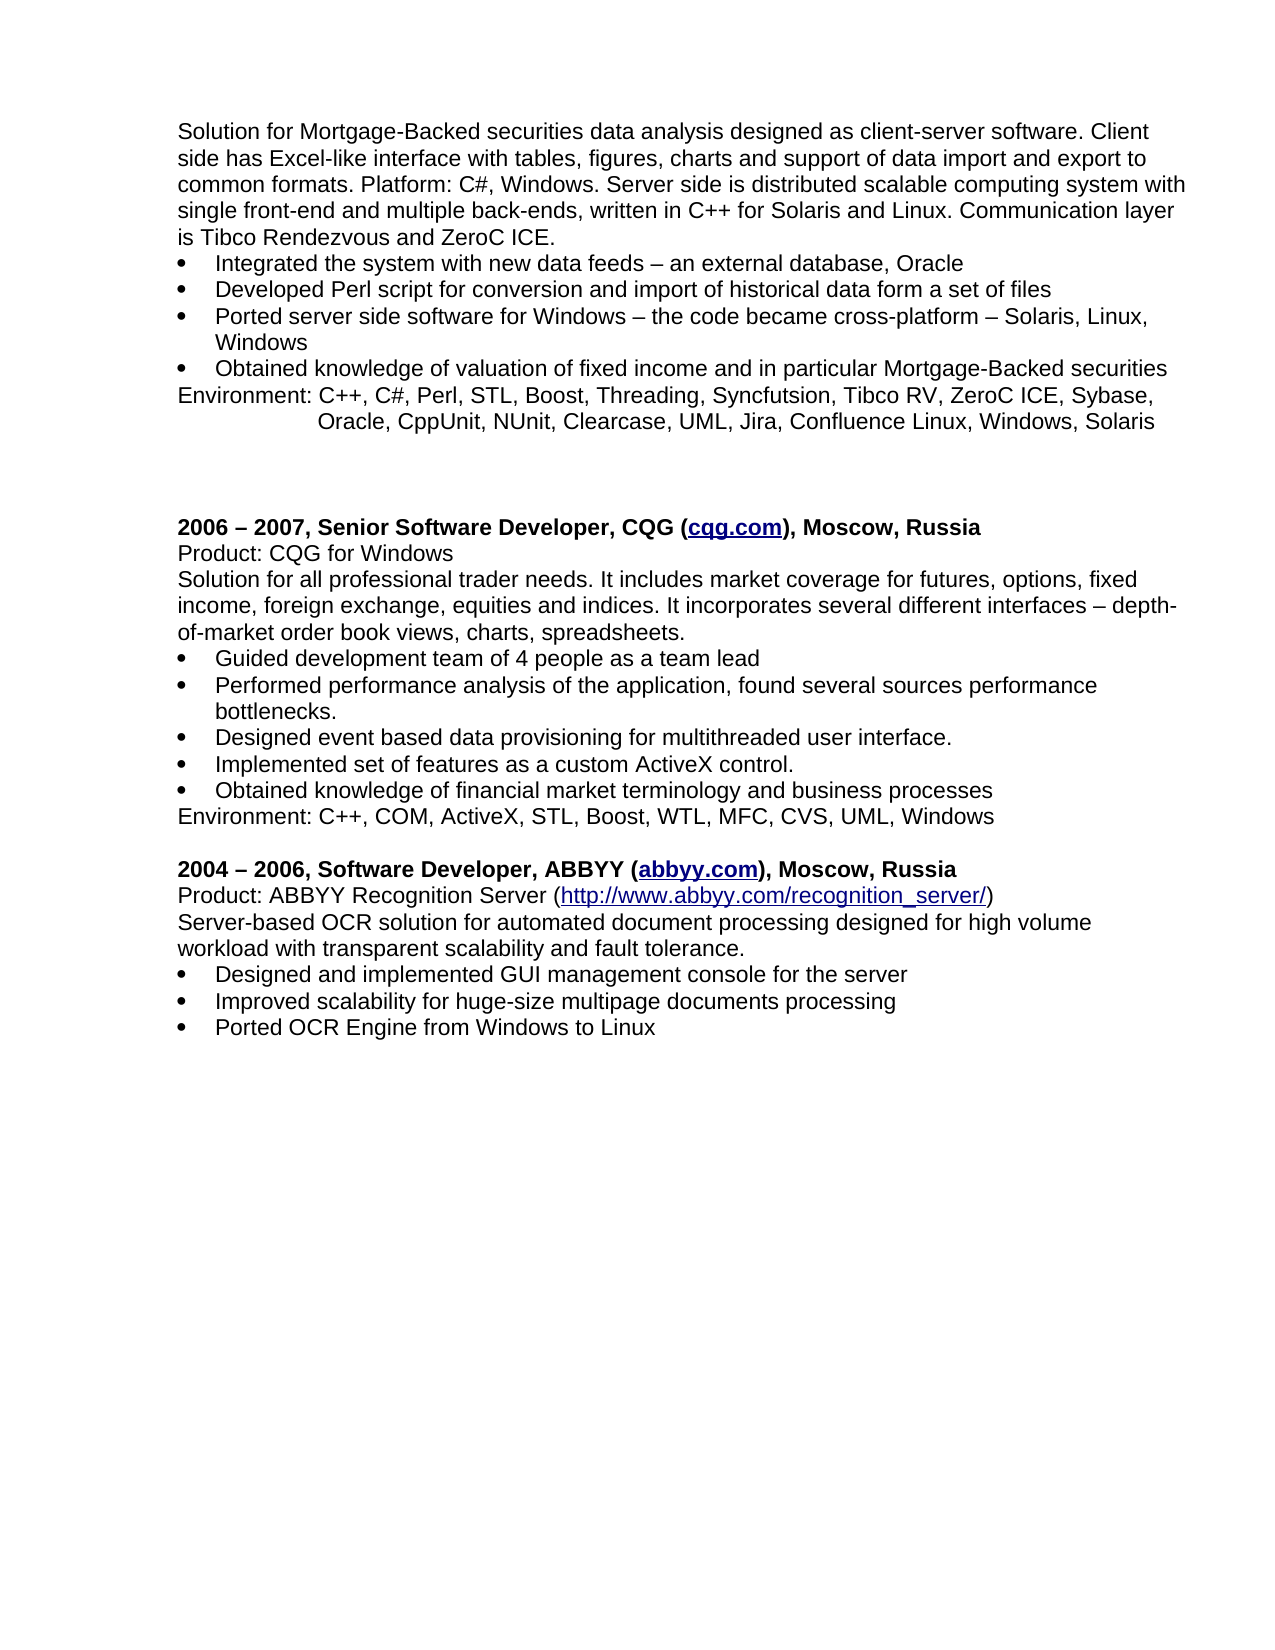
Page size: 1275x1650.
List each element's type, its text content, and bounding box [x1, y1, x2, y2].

list Ported server side software for Windows – the code became cross-platform – Solaris, Linux, Windows [177, 303, 1186, 355]
list Designed event based data provisioning for multithreaded user interface. [177, 724, 1186, 751]
text Product: CQG for Windows [177, 540, 1186, 566]
list Obtained knowledge of valuation of fixed income and in particular Mortgage-Backed securities [177, 355, 1186, 382]
text 2004 – 2006, Software Developer, ABBYY (abbyy.com), Moscow, Russia [177, 856, 1186, 882]
list Developed Perl script for conversion and import of historical data form a set of files [177, 276, 1186, 303]
text Product: ABBYY Recognition Server (http://www.abbyy.com/recognition_server/) [177, 882, 1186, 909]
text Oracle, CppUnit, NUnit, Clearcase, UML, Jira, Confluence Linux, Windows, Solaris [177, 408, 1186, 434]
text Environment: C++, COM, ActiveX, STL, Boost, WTL, MFC, CVS, UML, Windows [177, 803, 1186, 830]
list Implemented set of features as a custom ActiveX control. [177, 751, 1186, 777]
text Server-based OCR solution for automated document processing designed for high volume workload with transparent scalability and fault tolerance. [177, 909, 1186, 961]
list Improved scalability for huge-size multipage documents processing [177, 988, 1186, 1014]
list Integrated the system with new data feeds – an external database, Oracle [177, 250, 1186, 276]
text Environment: C++, C#, Perl, STL, Boost, Threading, Syncfutsion, Tibco RV, ZeroC ICE, Sybase, [177, 382, 1186, 408]
list Designed and implemented GUI management console for the server [177, 961, 1186, 988]
list Guided development team of 4 people as a team lead [177, 645, 1186, 672]
list Performed performance analysis of the application, found several sources performance bottlenecks. [177, 672, 1186, 724]
list Ported OCR Engine from Windows to Linux [177, 1014, 1186, 1041]
list Obtained knowledge of financial market terminology and business processes [177, 777, 1186, 803]
text Solution for all professional trader needs. It includes market coverage for futures, options, fixed income, foreign exchange, equities and indices. It incorporates several different interfaces – depth-of-market order book views, charts, spreadsheets. [177, 566, 1186, 645]
text Solution for Mortgage-Backed securities data analysis designed as client-server software. Client side has Excel-like interface with tables, figures, charts and support of data import and export to common formats. Platform: C#, Windows. Server side is distributed scalable computing system with single front-end and multiple back-ends, written in C++ for Solaris and Linux. Communication layer is Tibco Rendezvous and ZeroC ICE. [177, 118, 1186, 250]
text 2006 – 2007, Senior Software Developer, CQG (cqg.com), Moscow, Russia [177, 513, 1186, 540]
